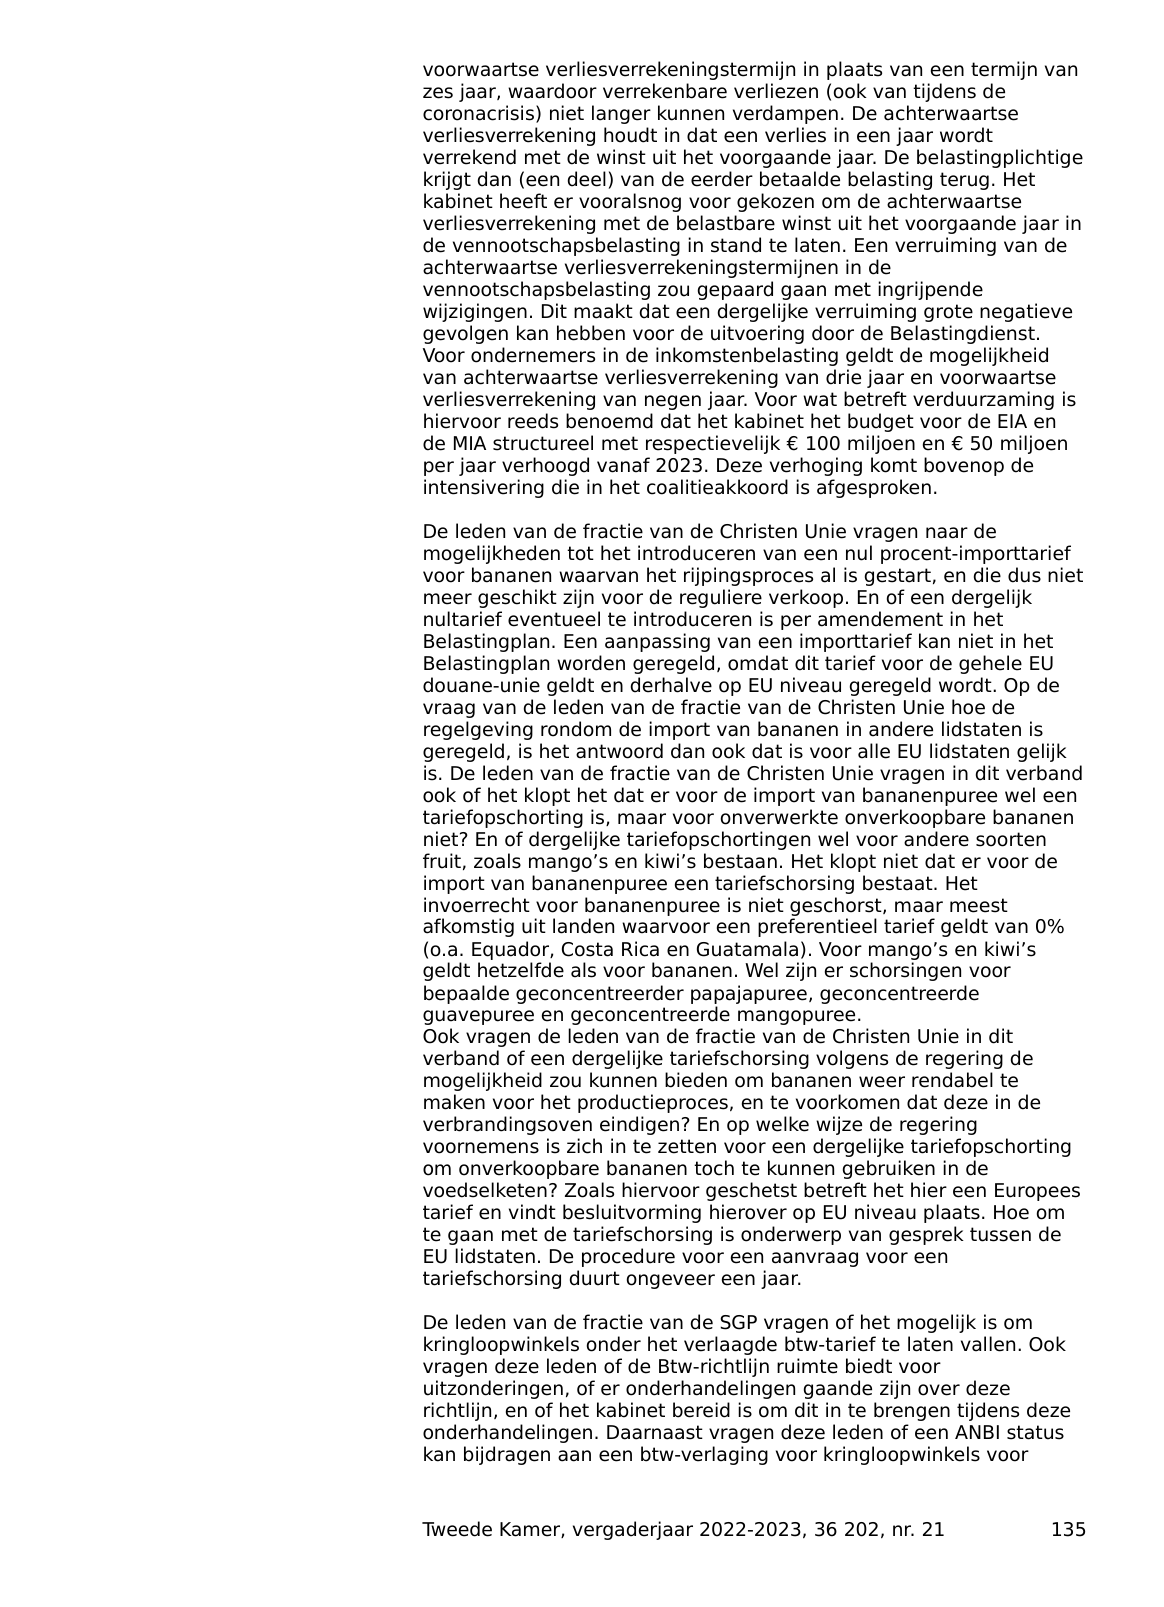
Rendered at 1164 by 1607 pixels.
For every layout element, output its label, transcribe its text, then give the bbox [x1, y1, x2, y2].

text De leden van de fractie van de SGP vragen of het mogelijk is om kringloopwinkels onder het verlaagde btw-tarief te laten vallen. Ook vragen deze leden of de Btw-richtlijn ruimte biedt voor uitzonderingen, of er onderhandelingen gaande zijn over deze richtlijn, en of het kabinet bereid is om dit in te brengen tijdens deze onderhandelingen. Daarnaast vragen deze leden of een ANBI status kan bijdragen aan een btw-verlaging voor kringloopwinkels voor [422, 1312, 1087, 1466]
text De leden van de fractie van de Christen Unie vragen naar de mogelijkheden tot het introduceren van een nul procent-importtarief voor bananen waarvan het rijpingsproces al is gestart, en die dus niet meer geschikt zijn voor de reguliere verkoop. En of een dergelijk nultarief eventueel te introduceren is per amendement in het Belastingplan. Een aanpassing van een importtarief kan niet in het Belastingplan worden geregeld, omdat dit tarief voor de gehele EU douane-unie geldt en derhalve op EU niveau geregeld wordt. Op de vraag van de leden van de fractie van de Christen Unie hoe de regelgeving rondom de import van bananen in andere lidstaten is geregeld, is het antwoord dan ook dat is voor alle EU lidstaten gelijk is. De leden van de fractie van de Christen Unie vragen in dit verband ook of het klopt het dat er voor de import van bananenpuree wel een tariefopschorting is, maar voor onverwerkte onverkoopbare bananen niet? En of dergelijke tariefopschortingen wel voor andere soorten fruit, zoals mango’s en kiwi’s bestaan. Het klopt niet dat er voor de import van bananenpuree een tariefschorsing bestaat. Het invoerrecht voor bananenpuree is niet geschorst, maar meest afkomstig uit landen waarvoor een preferentieel tarief geldt van 0% (o.a. Equador, Costa Rica en Guatamala). Voor mango’s en kiwi’s geldt hetzelfde als voor bananen. Wel zijn er schorsingen voor bepaalde geconcentreerder papajapuree, geconcentreerde guavepuree en geconcentreerde mangopuree. [422, 521, 1087, 1026]
text voorwaartse verliesverrekeningstermijn in plaats van een termijn van zes jaar, waardoor verrekenbare verliezen (ook van tijdens de coronacrisis) niet langer kunnen verdampen. De achterwaartse verliesverrekening houdt in dat een verlies in een jaar wordt verrekend met de winst uit het voorgaande jaar. De belastingplichtige krijgt dan (een deel) van de eerder betaalde belasting terug. Het kabinet heeft er vooralsnog voor gekozen om de achterwaartse verliesverrekening met de belastbare winst uit het voorgaande jaar in de vennootschapsbelasting in stand te laten. Een verruiming van de achterwaartse verliesverrekeningstermijnen in de vennootschapsbelasting zou gepaard gaan met ingrijpende wijzigingen. Dit maakt dat een dergelijke verruiming grote negatieve gevolgen kan hebben voor de uitvoering door de Belastingdienst. Voor ondernemers in de inkomstenbelasting geldt de mogelijkheid van achterwaartse verliesverrekening van drie jaar en voorwaartse verliesverrekening van negen jaar. Voor wat betreft verduurzaming is hiervoor reeds benoemd dat het kabinet het budget voor de EIA en de MIA structureel met respectievelijk € 100 miljoen en € 50 miljoen per jaar verhoogd vanaf 2023. Deze verhoging komt bovenop de intensivering die in het coalitieakkoord is afgesproken. [422, 59, 1087, 499]
text Ook vragen de leden van de fractie van de Christen Unie in dit verband of een dergelijke tariefschorsing volgens de regering de mogelijkheid zou kunnen bieden om bananen weer rendabel te maken voor het productieproces, en te voorkomen dat deze in de verbrandingsoven eindigen? En op welke wijze de regering voornemens is zich in te zetten voor een dergelijke tariefopschorting om onverkoopbare bananen toch te kunnen gebruiken in de voedselketen? Zoals hiervoor geschetst betreft het hier een Europees tarief en vindt besluitvorming hierover op EU niveau plaats. Hoe om te gaan met de tariefschorsing is onderwerp van gesprek tussen de EU lidstaten. De procedure voor een aanvraag voor een tariefschorsing duurt ongeveer een jaar. [422, 1026, 1087, 1290]
